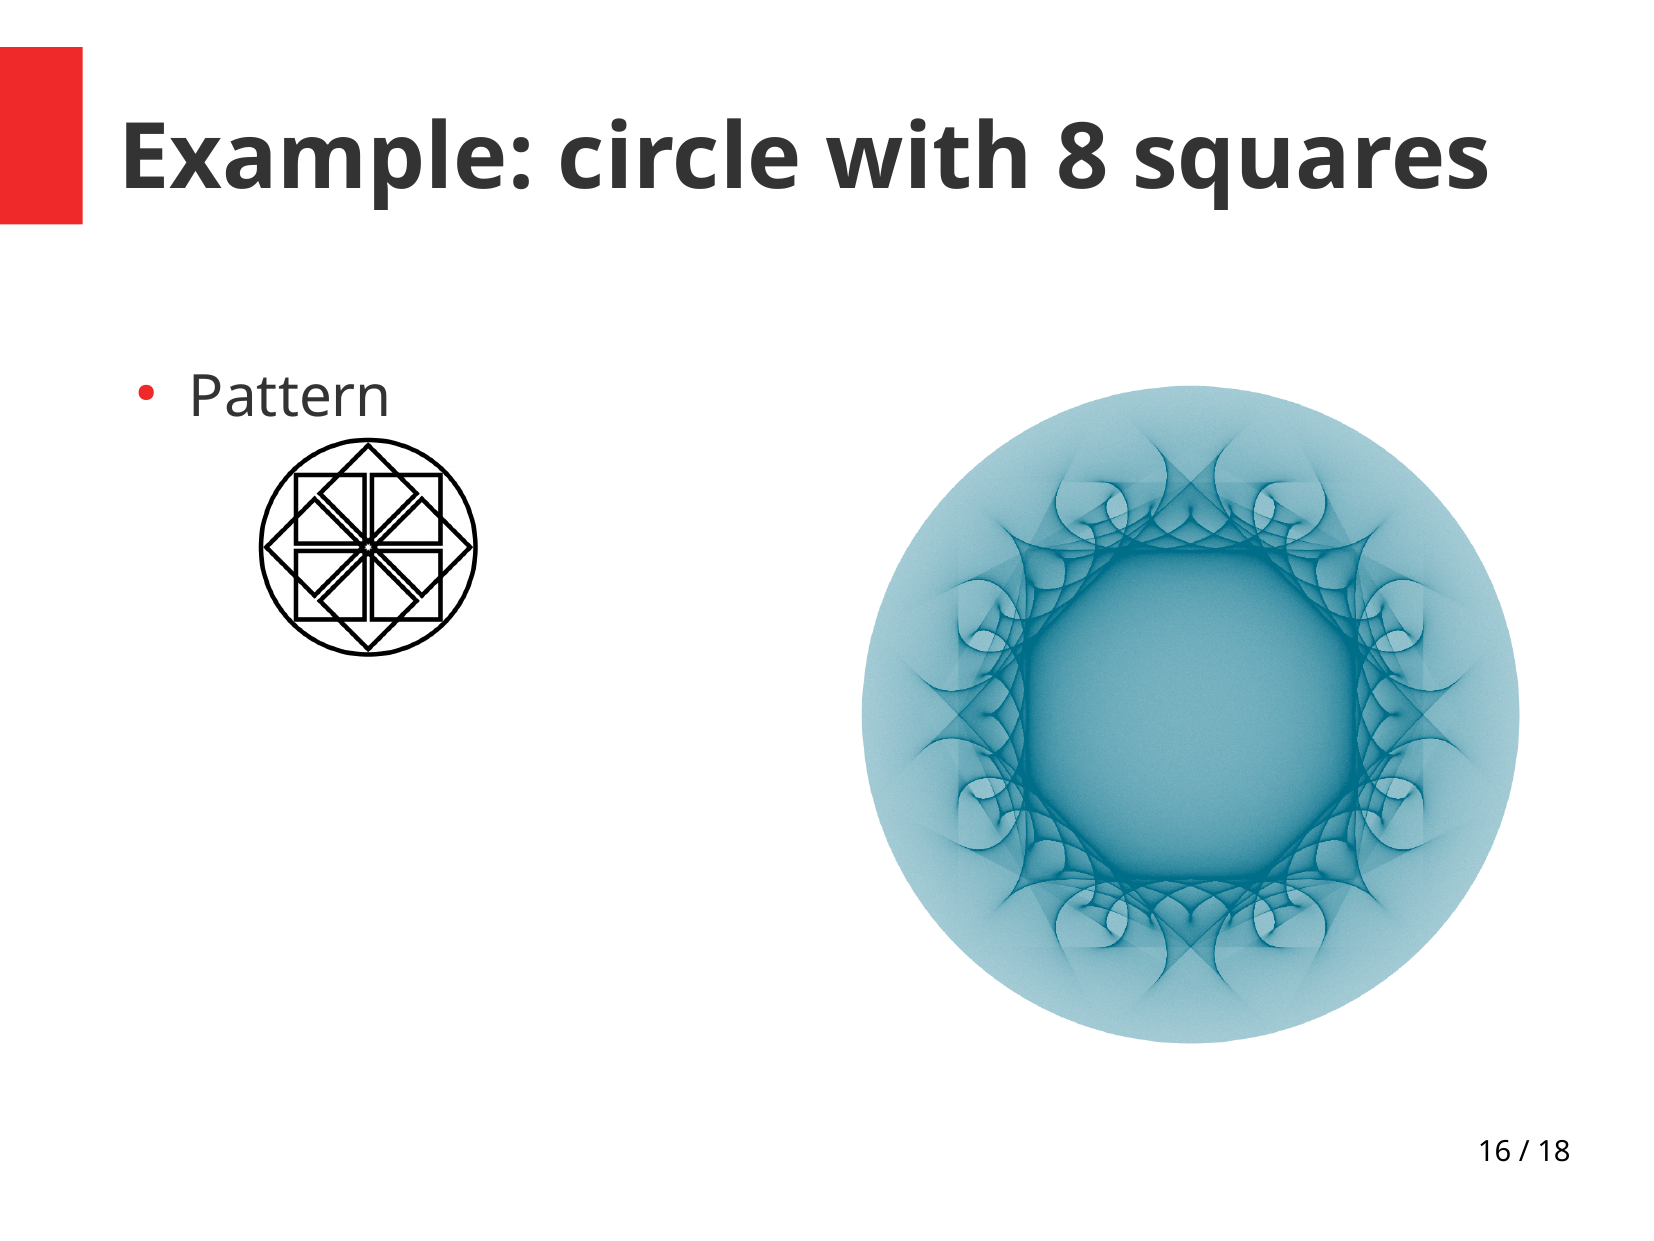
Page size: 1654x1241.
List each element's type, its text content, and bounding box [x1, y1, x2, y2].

picture [844, 368, 1536, 1060]
list Pattern [118, 354, 810, 1074]
title Example: circle with 8 squares [118, 49, 1571, 257]
picture [255, 434, 481, 661]
